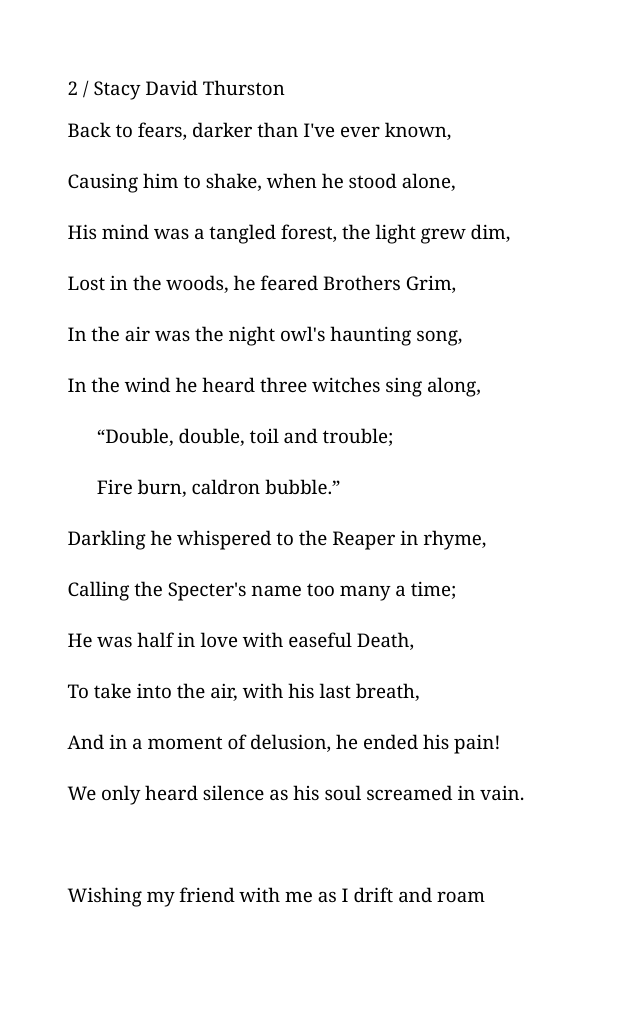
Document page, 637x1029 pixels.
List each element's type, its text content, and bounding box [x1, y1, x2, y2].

text Darkling he whispered to the Reaper in rhyme, [67, 525, 553, 551]
text He was half in love with easeful Death, [67, 627, 553, 653]
text Wishing my friend with me as I drift and roam [67, 883, 553, 908]
text We only heard silence as his soul screamed in vain. [67, 781, 553, 806]
text Back to fears, darker than I've ever known, [67, 117, 553, 143]
text Causing him to shake, when he stood alone, [67, 168, 553, 194]
text Lost in the woods, he feared Brothers Grim, [67, 270, 553, 296]
text “Double, double, toil and trouble; [67, 423, 553, 449]
text Fire burn, caldron bubble.” [67, 474, 553, 500]
text Calling the Specter's name too many a time; [67, 576, 553, 602]
text To take into the air, with his last breath, [67, 678, 553, 704]
text And in a moment of delusion, he ended his pain! [67, 729, 553, 755]
text In the wind he heard three witches sing along, [67, 372, 553, 398]
text In the air was the night owl's haunting song, [67, 321, 553, 347]
text His mind was a tangled forest, the light grew dim, [67, 219, 553, 245]
